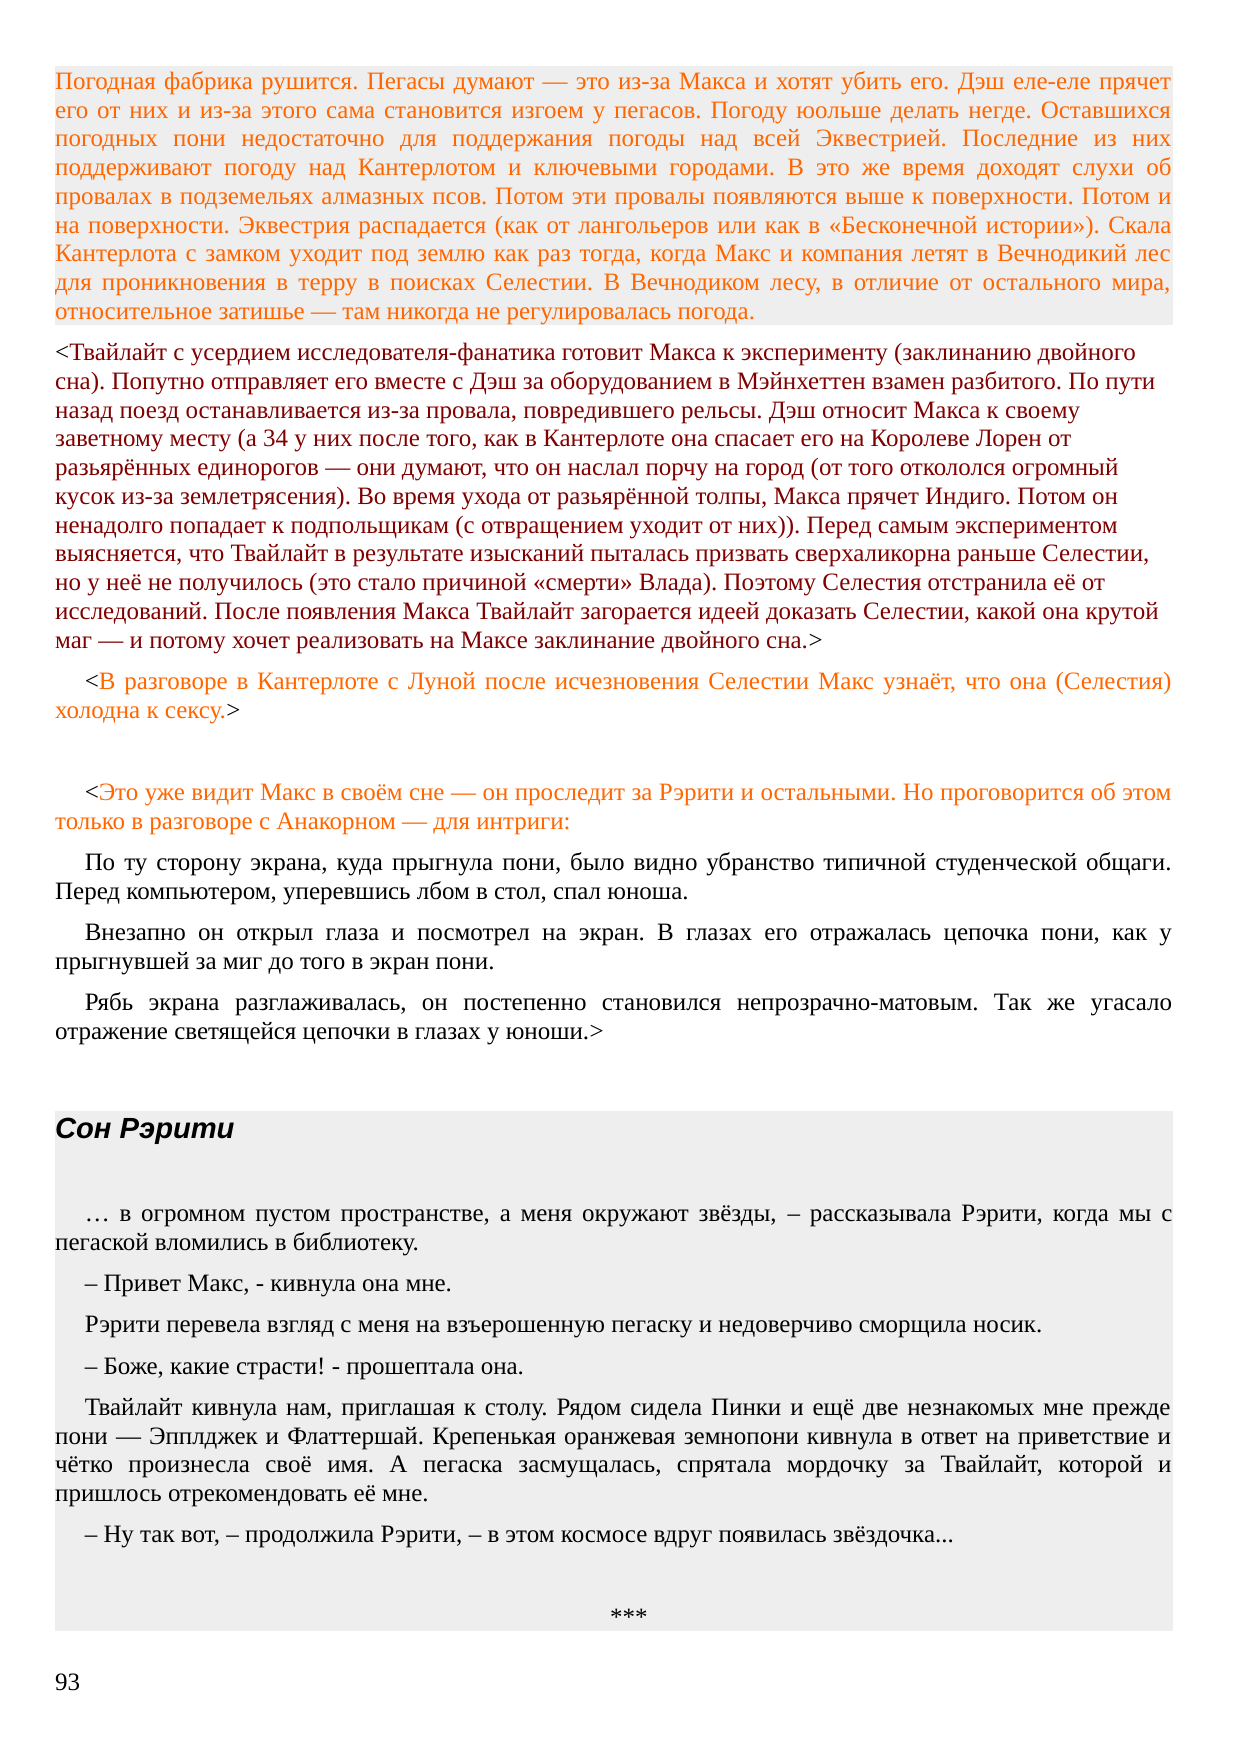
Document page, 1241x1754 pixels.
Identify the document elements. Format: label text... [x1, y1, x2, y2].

text – Привет Макс, - кивнула она мне. [55, 1268, 1173, 1297]
subtitle Сон Рэрити [55, 1111, 1173, 1144]
text По ту сторону экрана, куда прыгнула пони, было видно убранство типичной студенческой общаги. Перед компьютером, уперевшись лбом в стол, спал юноша. [55, 847, 1173, 905]
text Рэрити перевела взгляд с меня на взъерошенную пегаску и недоверчиво сморщила носик. [55, 1309, 1173, 1338]
text – Боже, какие страсти! - прошептала она. [55, 1351, 1173, 1379]
text <Твайлайт с усердием исследователя-фанатика готовит Макса к эксперименту (заклинанию двойного сна). Попутно отправляет его вместе с Дэш за оборудованием в Мэйнхеттен взамен разбитого. По пути назад поезд останавливается из-за провала, повредившего рельсы. Дэш относит Макса к своему заветному месту (а 34 у них после того, как в Кантерлоте она спасает его на Королеве Лорен от разьярённых единорогов — они думают, что он наслал порчу на город (от того откололся огромный кусок из-за землетрясения). Во время ухода от разьярённой толпы, Макса прячет Индиго. Потом он ненадолго попадает к подпольщикам (с отвращением уходит от них)). Перед самым экспериментом выясняется, что Твайлайт в результате изысканий пыталась призвать сверхаликорна раньше Селестии, но у неё не получилось (это стало причиной «смерти» Влада). Поэтому Селестия отстранила её от исследований. После появления Макса Твайлайт загорается идеей доказать Селестии, какой она крутой маг — и потому хочет реализовать на Максе заклинание двойного сна.> [55, 337, 1173, 653]
text Твайлайт кивнула нам, приглашая к столу. Рядом сидела Пинки и ещё две незнакомых мне прежде пони — Эпплджек и Флаттершай. Крепенькая оранжевая земнопони кивнула в ответ на приветствие и чётко произнесла своё имя. А пегаска засмущалась, спрятала мордочку за Твайлайт, которой и пришлось отрекомендовать её мне. [55, 1392, 1173, 1507]
text <В разговоре в Кантерлоте с Луной после исчезновения Селестии Макс узнаёт, что она (Селестия) холодна к сексу.> [55, 666, 1173, 723]
text *** [55, 1602, 1173, 1631]
text … в огромном пустом пространстве, а меня окружают звёзды, – рассказывала Рэрити, когда мы с пегаской вломились в библиотеку. [55, 1198, 1173, 1256]
text Рябь экрана разглаживалась, он постепенно становился непрозрачно-матовым. Так же угасало отражение светящейся цепочки в глазах у юноши.> [55, 987, 1173, 1045]
text – Ну так вот, – продолжила Рэрити, – в этом космосе вдруг появилась звёздочка... [55, 1519, 1173, 1548]
text Внезапно он открыл глаза и посмотрел на экран. В глазах его отражалась цепочка пони, как у прыгнувшей за миг до того в экран пони. [55, 917, 1173, 975]
text Погодная фабрика рушится. Пегасы думают — это из-за Макса и хотят убить его. Дэш еле-еле прячет его от них и из-за этого сама становится изгоем у пегасов. Погоду юольше делать негде. Оставшихся погодных пони недостаточно для поддержания погоды над всей Эквестрией. Последние из них поддерживают погоду над Кантерлотом и ключевыми городами. В это же время доходят слухи об провалах в подземельях алмазных псов. Потом эти провалы появляются выше к поверхности. Потом и на поверхности. Эквестрия распадается (как от лангольеров или как в «Бесконечной истории»). Скала Кантерлота с замком уходит под землю как раз тогда, когда Макс и компания летят в Вечнодикий лес для проникновения в терру в поисках Селестии. В Вечнодиком лесу, в отличие от остального мира, относительное затишье — там никогда не регулировалась погода. [55, 66, 1173, 325]
text <Это уже видит Макс в своём сне — он проследит за Рэрити и остальными. Но проговорится об этом только в разговоре с Анакорном — для интриги: [55, 777, 1173, 835]
